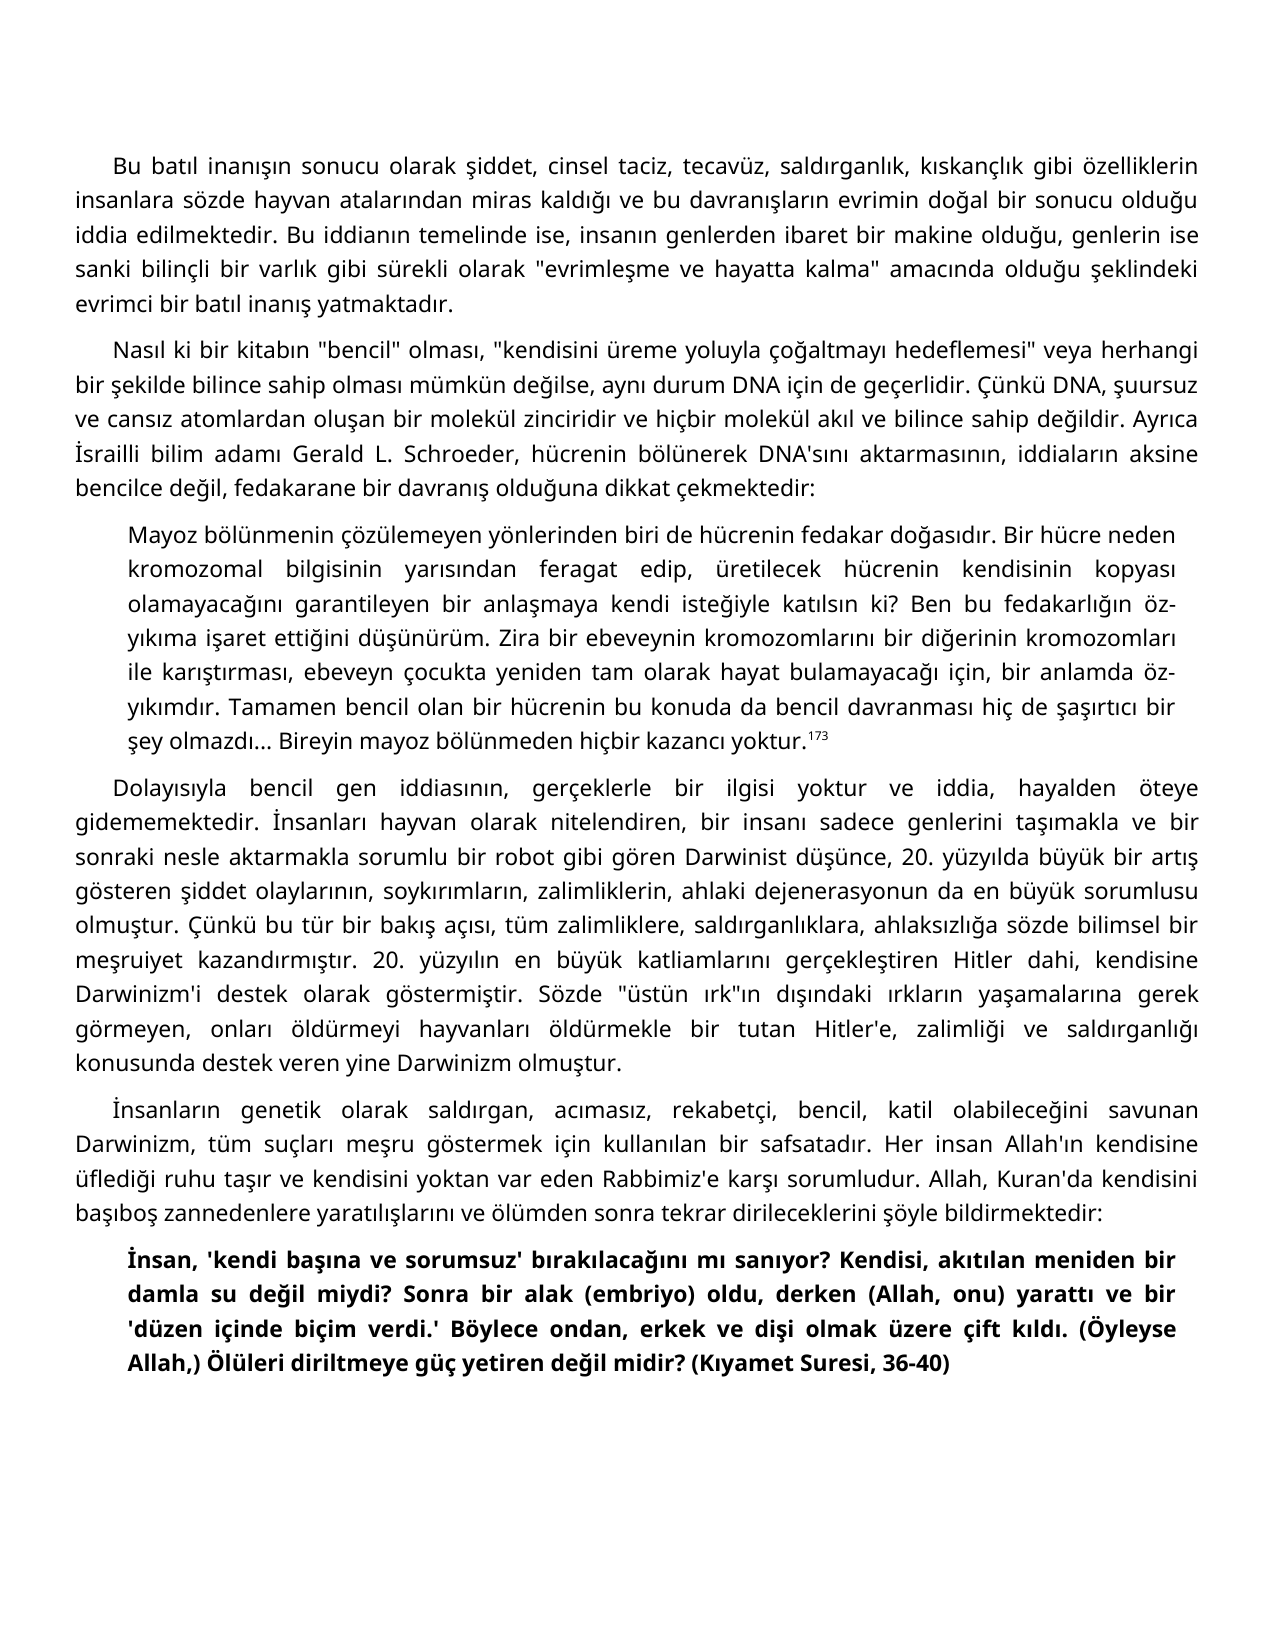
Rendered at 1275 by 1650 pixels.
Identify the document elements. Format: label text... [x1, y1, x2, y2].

text Bu batıl inanışın sonucu olarak şiddet, cinsel taciz, tecavüz, saldırganlık, kıskançlık gibi özelliklerin insanlara sözde hayvan atalarından miras kaldığı ve bu davranışların evrimin doğal bir sonucu olduğu iddia edilmektedir. Bu iddianın temelinde ise, insanın genlerden ibaret bir makine olduğu, genlerin ise sanki bilinçli bir varlık gibi sürekli olarak "evrimleşme ve hayatta kalma" amacında olduğu şeklindeki evrimci bir batıl inanış yatmaktadır. [75, 150, 1200, 319]
text Nasıl ki bir kitabın "bencil" olması, "kendisini üreme yoluyla çoğaltmayı hedeflemesi" veya herhangi bir şekilde bilince sahip olması mümkün değilse, aynı durum DNA için de geçerlidir. Çünkü DNA, şuursuz ve cansız atomlardan oluşan bir molekül zinciridir ve hiçbir molekül akıl ve bilince sahip değildir. Ayrıca İsrailli bilim adamı Gerald L. Schroeder, hücrenin bölünerek DNA'sını aktarmasının, iddiaların aksine bencilce değil, fedakarane bir davranış olduğuna dikkat çekmektedir: [75, 334, 1200, 503]
text Mayoz bölünmenin çözülemeyen yönlerinden biri de hücrenin fedakar doğasıdır. Bir hücre neden kromozomal bilgisinin yarısından feragat edip, üretilecek hücrenin kendisinin kopyası olamayacağını garantileyen bir anlaşmaya kendi isteğiyle katılsın ki? Ben bu fedakarlığın öz-yıkıma işaret ettiğini düşünürüm. Zira bir ebeveynin kromozomlarını bir diğerinin kromozomları ile karıştırması, ebeveyn çocukta yeniden tam olarak hayat bulamayacağı için, bir anlamda öz-yıkımdır. Tamamen bencil olan bir hücrenin bu konuda da bencil davranması hiç de şaşırtıcı bir şey olmazdı... Bireyin mayoz bölünmeden hiçbir kazancı yoktur.173 [127, 519, 1177, 756]
text Dolayısıyla bencil gen iddiasının, gerçeklerle bir ilgisi yoktur ve iddia, hayalden öteye gidememektedir. İnsanları hayvan olarak nitelendiren, bir insanı sadece genlerini taşımakla ve bir sonraki nesle aktarmakla sorumlu bir robot gibi gören Darwinist düşünce, 20. yüzyılda büyük bir artış gösteren şiddet olaylarının, soykırımların, zalimliklerin, ahlaki dejenerasyonun da en büyük sorumlusu olmuştur. Çünkü bu tür bir bakış açısı, tüm zalimliklere, saldırganlıklara, ahlaksızlığa sözde bilimsel bir meşruiyet kazandırmıştır. 20. yüzyılın en büyük katliamlarını gerçekleştiren Hitler dahi, kendisine Darwinizm'i destek olarak göstermiştir. Sözde "üstün ırk"ın dışındaki ırkların yaşamalarına gerek görmeyen, onları öldürmeyi hayvanları öldürmekle bir tutan Hitler'e, zalimliği ve saldırganlığı konusunda destek veren yine Darwinizm olmuştur. [75, 772, 1200, 1078]
text İnsan, 'kendi başına ve sorumsuz' bırakılacağını mı sanıyor? Kendisi, akıtılan meniden bir damla su değil miydi? Sonra bir alak (embriyo) oldu, derken (Allah, onu) yarattı ve bir 'düzen içinde biçim verdi.' Böylece ondan, erkek ve dişi olmak üzere çift kıldı. (Öyleyse Allah,) Ölüleri diriltmeye güç yetiren değil midir? (Kıyamet Suresi, 36-40) [127, 1244, 1177, 1378]
text İnsanların genetik olarak saldırgan, acımasız, rekabetçi, bencil, katil olabileceğini savunan Darwinizm, tüm suçları meşru göstermek için kullanılan bir safsatadır. Her insan Allah'ın kendisine üflediği ruhu taşır ve kendisini yoktan var eden Rabbimiz'e karşı sorumludur. Allah, Kuran'da kendisini başıboş zannedenlere yaratılışlarını ve ölümden sonra tekrar dirileceklerini şöyle bildirmektedir: [75, 1094, 1200, 1228]
